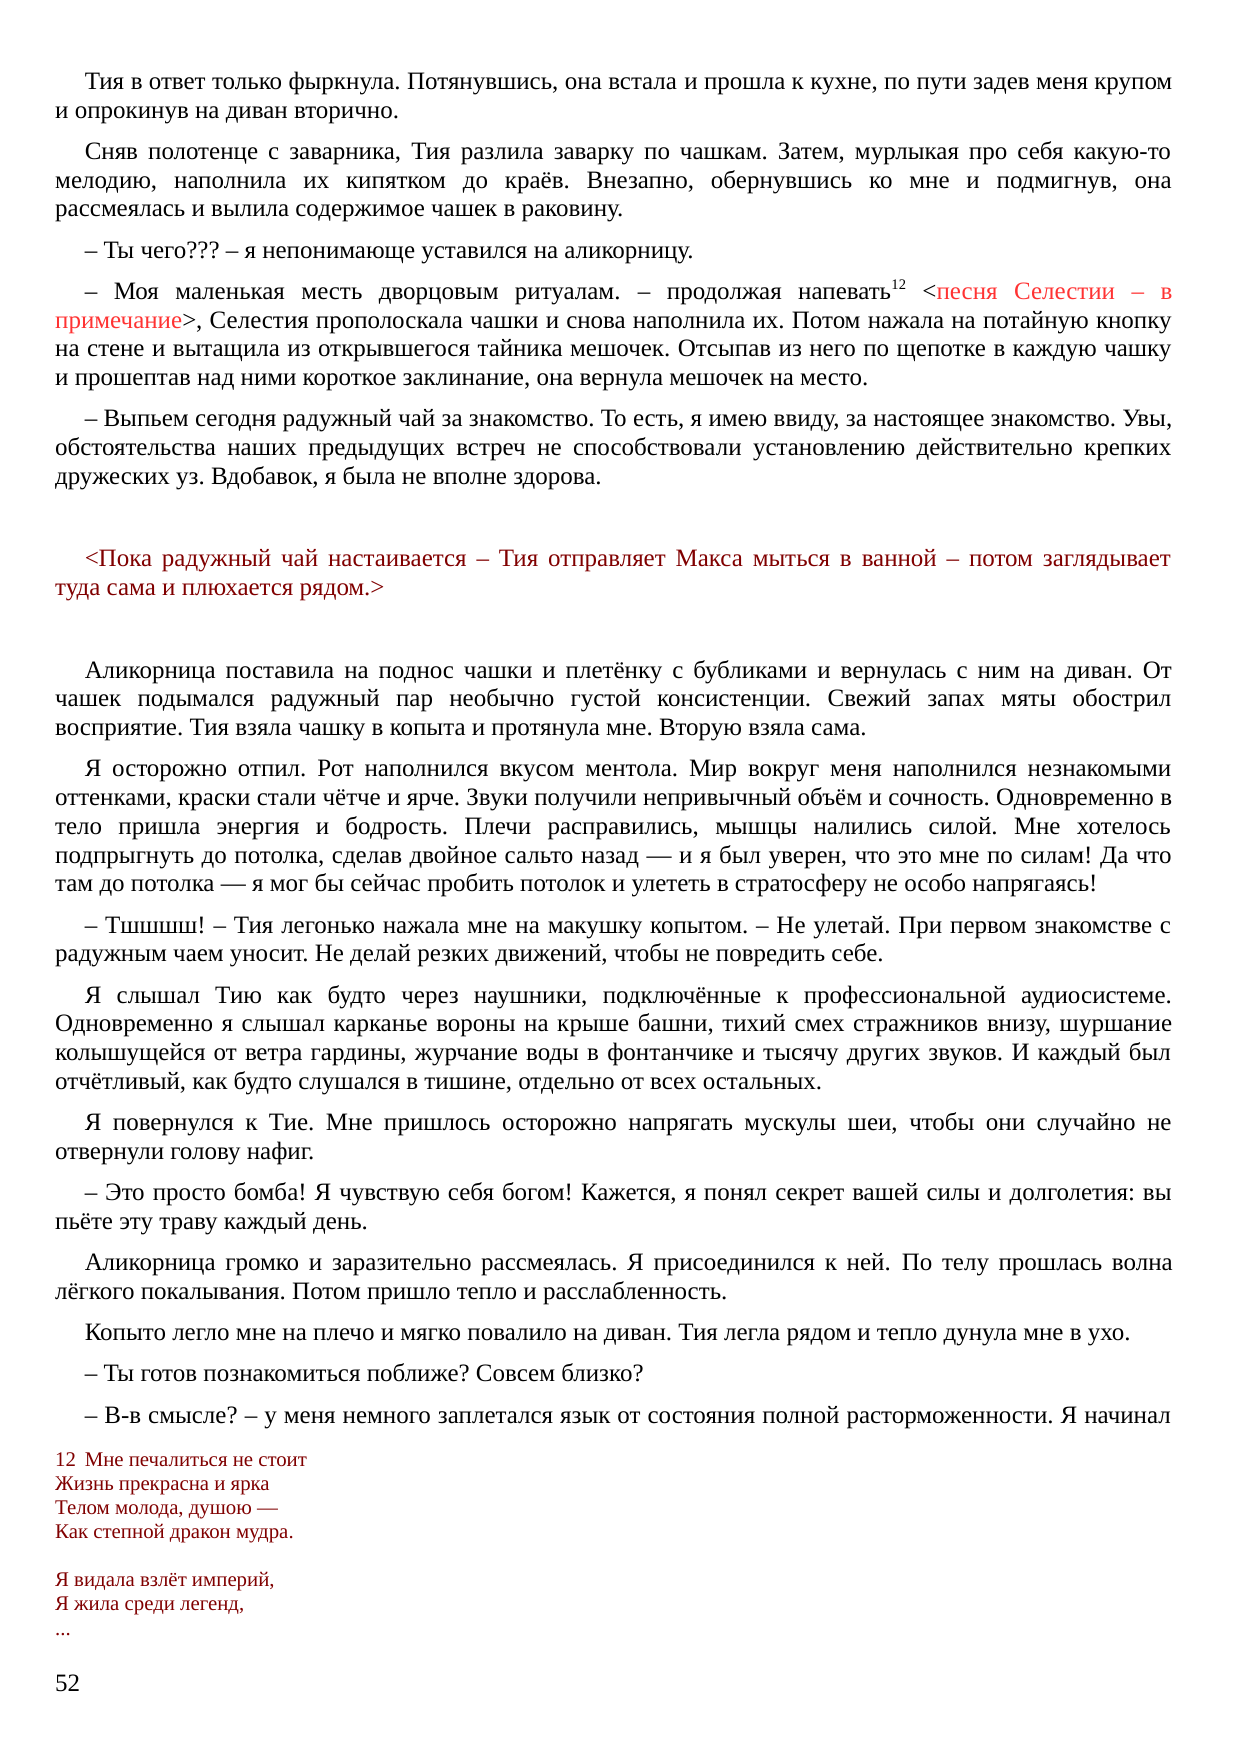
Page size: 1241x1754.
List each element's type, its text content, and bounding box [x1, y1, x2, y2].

text Телом молода, душою — [55, 1495, 1173, 1519]
text <Пока радужный чай настаивается – Тия отправляет Макса мыться в ванной – потом заглядывает туда сама и плюхается рядом.> [55, 543, 1173, 601]
text Я жила среди легенд, [55, 1591, 1173, 1615]
text – Моя маленькая месть дворцовым ритуалам. – продолжая напевать <песня Селестии – в примечание>, Селестия прополоскала чашки и снова наполнила их. Потом нажала на потайную кнопку на стене и вытащила из открывшегося тайника мешочек. Отсыпав из него по щепотке в каждую чашку и прошептав над ними короткое заклинание, она вернула мешочек на место. [55, 276, 1173, 391]
text Как степной дракон мудра. [55, 1519, 1173, 1543]
text Я слышал Тию как будто через наушники, подключённые к профессиональной аудиосистеме. Одновременно я слышал карканье вороны на крыше башни, тихий смех стражников внизу, шуршание колышущейся от ветра гардины, журчание воды в фонтанчике и тысячу других звуков. И каждый был отчётливый, как будто слушался в тишине, отдельно от всех остальных. [55, 980, 1173, 1095]
text Аликорница громко и заразительно рассмеялась. Я присоединился к ней. По телу прошлась волна лёгкого покалывания. Потом пришло тепло и расслабленность. [55, 1247, 1173, 1305]
text – Выпьем сегодня радужный чай за знакомство. То есть, я имею ввиду, за настоящее знакомство. Увы, обстоятельства наших предыдущих встреч не способствовали установлению действительно крепких дружеских уз. Вдобавок, я была не вполне здорова. [55, 403, 1173, 490]
text Аликорница поставила на поднос чашки и плетёнку с бубликами и вернулась с ним на диван. От чашек подымался радужный пар необычно густой консистенции. Свежий запах мяты обострил восприятие. Тия взяла чашку в копыта и протянула мне. Вторую взяла сама. [55, 655, 1173, 741]
text – Ты готов познакомиться поближе? Совсем близко? [55, 1358, 1173, 1387]
text – Тшшшш! – Тия легонько нажала мне на макушку копытом. – Не улетай. При первом знакомстве с радужным чаем уносит. Не делай резких движений, чтобы не повредить себе. [55, 910, 1173, 967]
text – Это просто бомба! Я чувствую себя богом! Кажется, я понял секрет вашей силы и долголетия: вы пьёте эту траву каждый день. [55, 1177, 1173, 1235]
text Копыто легло мне на плечо и мягко повалило на диван. Тия легла рядом и тепло дунула мне в ухо. [55, 1317, 1173, 1346]
text – В-в смысле? – у меня немного заплетался язык от состояния полной расторможенности. Я начинал [55, 1400, 1173, 1428]
text Я осторожно отпил. Рот наполнился вкусом ментола. Мир вокруг меня наполнился незнакомыми оттенками, краски стали чётче и ярче. Звуки получили непривычный объём и сочность. Одновременно в тело пришла энергия и бодрость. Плечи расправились, мышцы налились силой. Мне хотелось подпрыгнуть до потолка, сделав двойное сальто назад — и я был уверен, что это мне по силам! Да что там до потолка — я мог бы сейчас пробить потолок и улететь в стратосферу не особо напрягаясь! [55, 753, 1173, 897]
text Жизнь прекрасна и ярка [55, 1471, 1173, 1495]
text – Ты чего??? – я непонимающе уставился на аликорницу. [55, 235, 1173, 263]
text ... [55, 1615, 1173, 1639]
text Тия в ответ только фыркнула. Потянувшись, она встала и прошла к кухне, по пути задев меня крупом и опрокинув на диван вторично. [55, 66, 1173, 123]
text Я видала взлёт империй, [55, 1567, 1173, 1591]
text Сняв полотенце с заварника, Тия разлила заварку по чашкам. Затем, мурлыкая про себя какую-то мелодию, наполнила их кипятком до краёв. Внезапно, обернувшись ко мне и подмигнув, она рассмеялась и вылила содержимое чашек в раковину. [55, 136, 1173, 222]
text Я повернулся к Тие. Мне пришлось осторожно напрягать мускулы шеи, чтобы они случайно не отвернули голову нафиг. [55, 1107, 1173, 1165]
text Мне печалиться не стоит [55, 1447, 1173, 1471]
